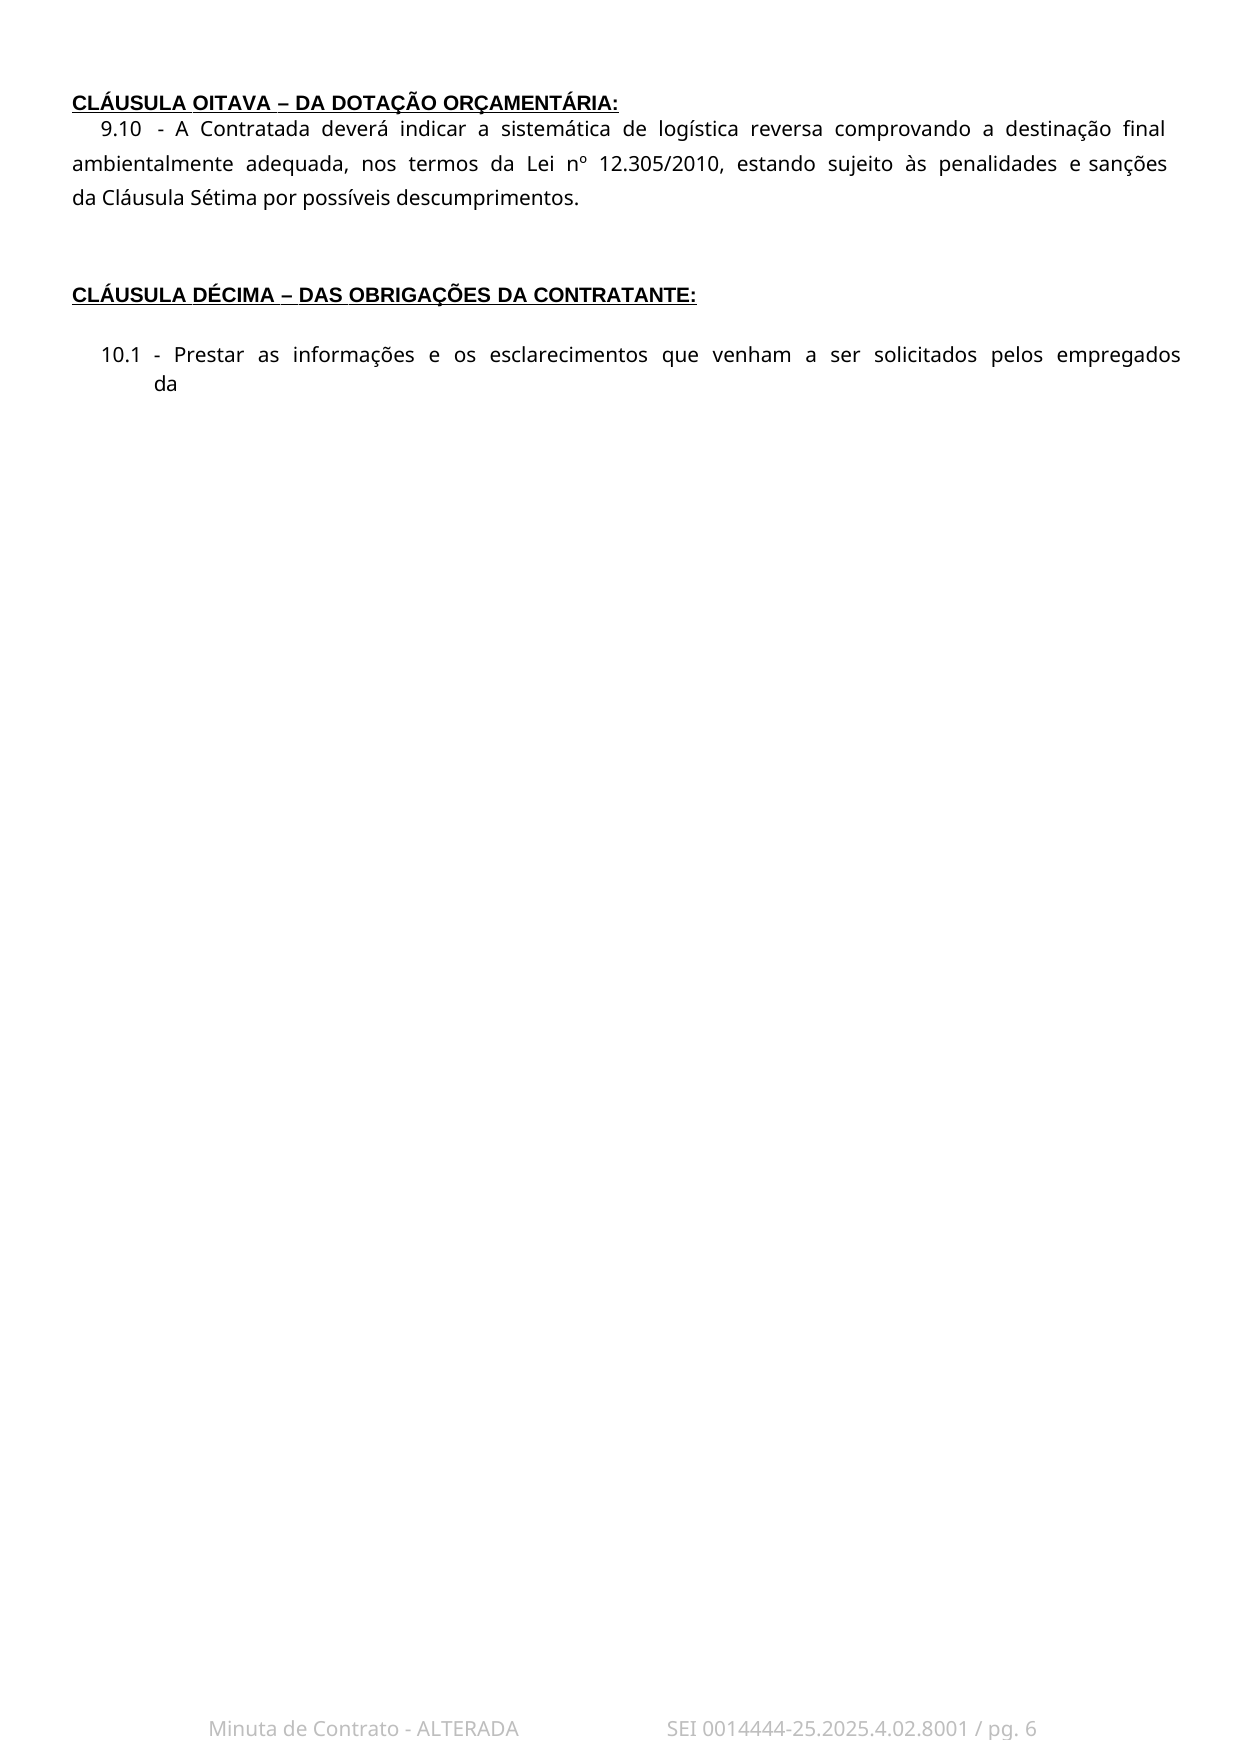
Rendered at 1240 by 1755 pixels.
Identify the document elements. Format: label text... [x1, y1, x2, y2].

list - Prestar as informações e os esclarecimentos que venham a ser solicitados pelos empregados da [101, 341, 1181, 397]
text 9.10 - A Contratada deverá indicar a sistemática de logística reversa comprovando a destinação final ambientalmente adequada, nos termos da Lei nº 12.305/2010, estando sujeito às penalidades e sanções da Cláusula Sétima por possíveis descumprimentos. [72, 114, 1167, 211]
subtitle CLÁUSULA DÉCIMA – DAS OBRIGAÇÕES DA CONTRATANTE: [72, 283, 1181, 307]
